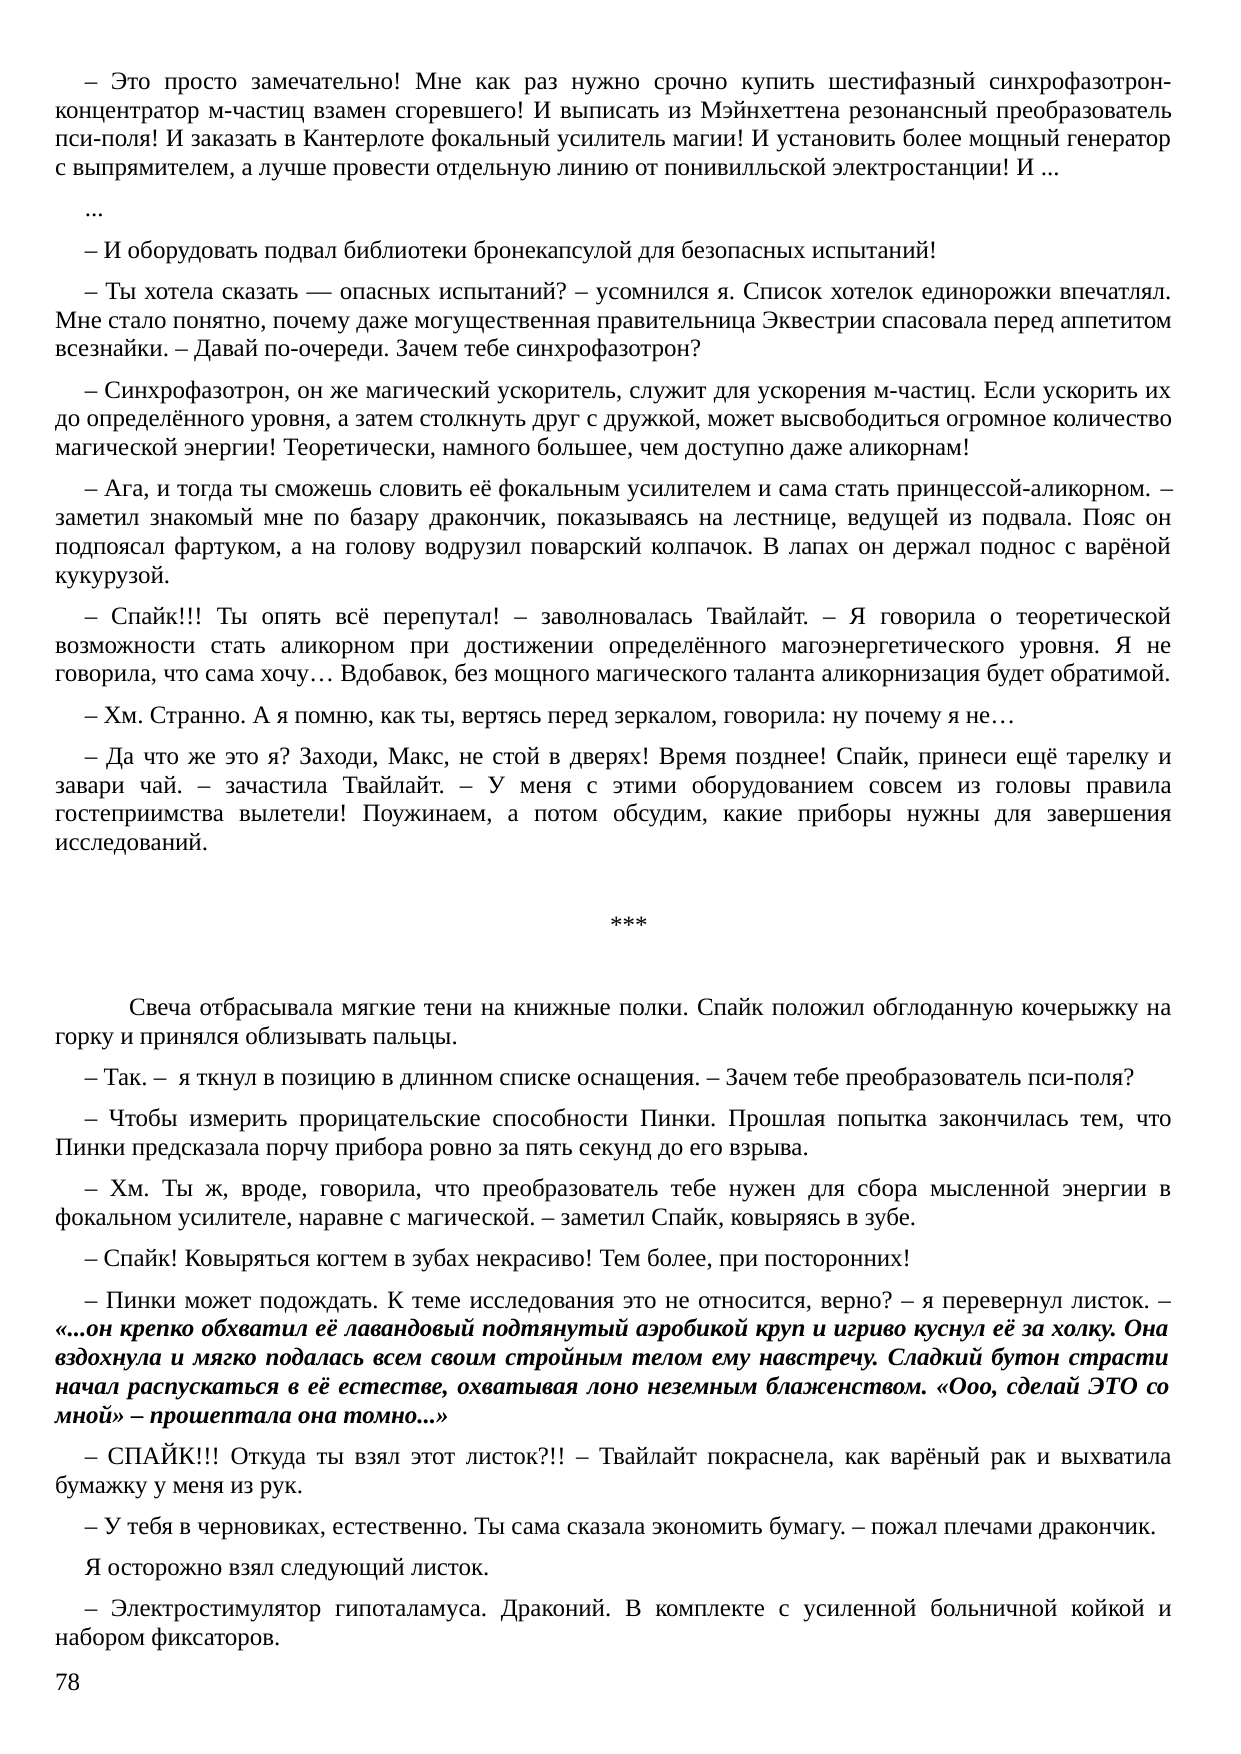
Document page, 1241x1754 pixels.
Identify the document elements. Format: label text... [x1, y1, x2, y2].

text – Чтобы измерить прорицательские способности Пинки. Прошлая попытка закончилась тем, что Пинки предсказала порчу прибора ровно за пять секунд до его взрыва. [55, 1103, 1173, 1161]
text Свеча отбрасывала мягкие тени на книжные полки. Спайк положил обглоданную кочерыжку на горку и принялся облизывать пальцы. [55, 992, 1173, 1050]
text – Хм. Странно. А я помню, как ты, вертясь перед зеркалом, говорила: ну почему я не… [55, 700, 1173, 728]
text – Синхрофазотрон, он же магический ускоритель, служит для ускорения м-частиц. Если ускорить их до определённого уровня, а затем столкнуть друг с дружкой, может высвободиться огромное количество магической энергии! Теоретически, намного большее, чем доступно даже аликорнам! [55, 375, 1173, 461]
text – Это просто замечательно! Мне как раз нужно срочно купить шестифазный синхрофазотрон-концентратор м-частиц взамен сгоревшего! И выписать из Мэйнхеттена резонансный преобразователь пси-поля! И заказать в Кантерлоте фокальный усилитель магии! И установить более мощный генератор с выпрямителем, а лучше провести отдельную линию от понивилльской электростанции! И ... [55, 66, 1173, 181]
text – СПАЙК!!! Откуда ты взял этот листок?!! – Твайлайт покраснела, как варёный рак и выхватила бумажку у меня из рук. [55, 1441, 1173, 1498]
text – Ага, и тогда ты сможешь словить её фокальным усилителем и сама стать принцессой-аликорном. – заметил знакомый мне по базару дракончик, показываясь на лестнице, ведущей из подвала. Пояс он подпоясал фартуком, а на голову водрузил поварский колпачок. В лапах он держал поднос с варёной кукурузой. [55, 473, 1173, 588]
text – Спайк!!! Ты опять всё перепутал! – заволновалась Твайлайт. – Я говорила о теоретической возможности стать аликорном при достижении определённого магоэнергетического уровня. Я не говорила, что сама хочу… Вдобавок, без мощного магического таланта аликорнизация будет обратимой. [55, 601, 1173, 687]
text – Ты хотела сказать — опасных испытаний? – усомнился я. Список хотелок единорожки впечатлял. Мне стало понятно, почему даже могущественная правительница Эквестрии спасовала перед аппетитом всезнайки. – Давай по-очереди. Зачем тебе синхрофазотрон? [55, 276, 1173, 362]
text – Хм. Ты ж, вроде, говорила, что преобразователь тебе нужен для сбора мысленной энергии в фокальном усилителе, наравне с магической. – заметил Спайк, ковыряясь в зубе. [55, 1173, 1173, 1231]
text – И оборудовать подвал библиотеки бронекапсулой для безопасных испытаний! [55, 235, 1173, 263]
text ... [55, 193, 1173, 222]
text – Электростимулятор гипоталамуса. Драконий. В комплекте с усиленной больничной койкой и набором фиксаторов. [55, 1593, 1173, 1651]
text Я осторожно взял следующий листок. [55, 1552, 1173, 1581]
text – Пинки может подождать. К теме исследования это не относится, верно? – я перевернул листок. – «...он крепко обхватил её лавандовый подтянутый аэробикой круп и игриво куснул её за холку. Она вздохнула и мягко подалась всем своим стройным телом ему навстречу. Сладкий бутон страсти начал распускаться в её естестве, охватывая лоно неземным блаженством. «Ооо, сделай ЭТО со мной» – прошептала она томно...» [55, 1285, 1173, 1428]
text – Спайк! Ковыряться когтем в зубах некрасиво! Тем более, при посторонних! [55, 1243, 1173, 1272]
text – Так. – я ткнул в позицию в длинном списке оснащения. – Зачем тебе преобразователь пси-поля? [55, 1062, 1173, 1091]
text – Да что же это я? Заходи, Макс, не стой в дверях! Время позднее! Спайк, принеси ещё тарелку и завари чай. – зачастила Твайлайт. – У меня с этими оборудованием совсем из головы правила гостеприимства вылетели! Поужинаем, а потом обсудим, какие приборы нужны для завершения исследований. [55, 741, 1173, 856]
text – У тебя в черновиках, естественно. Ты сама сказала экономить бумагу. – пожал плечами дракончик. [55, 1511, 1173, 1540]
text *** [55, 910, 1173, 938]
